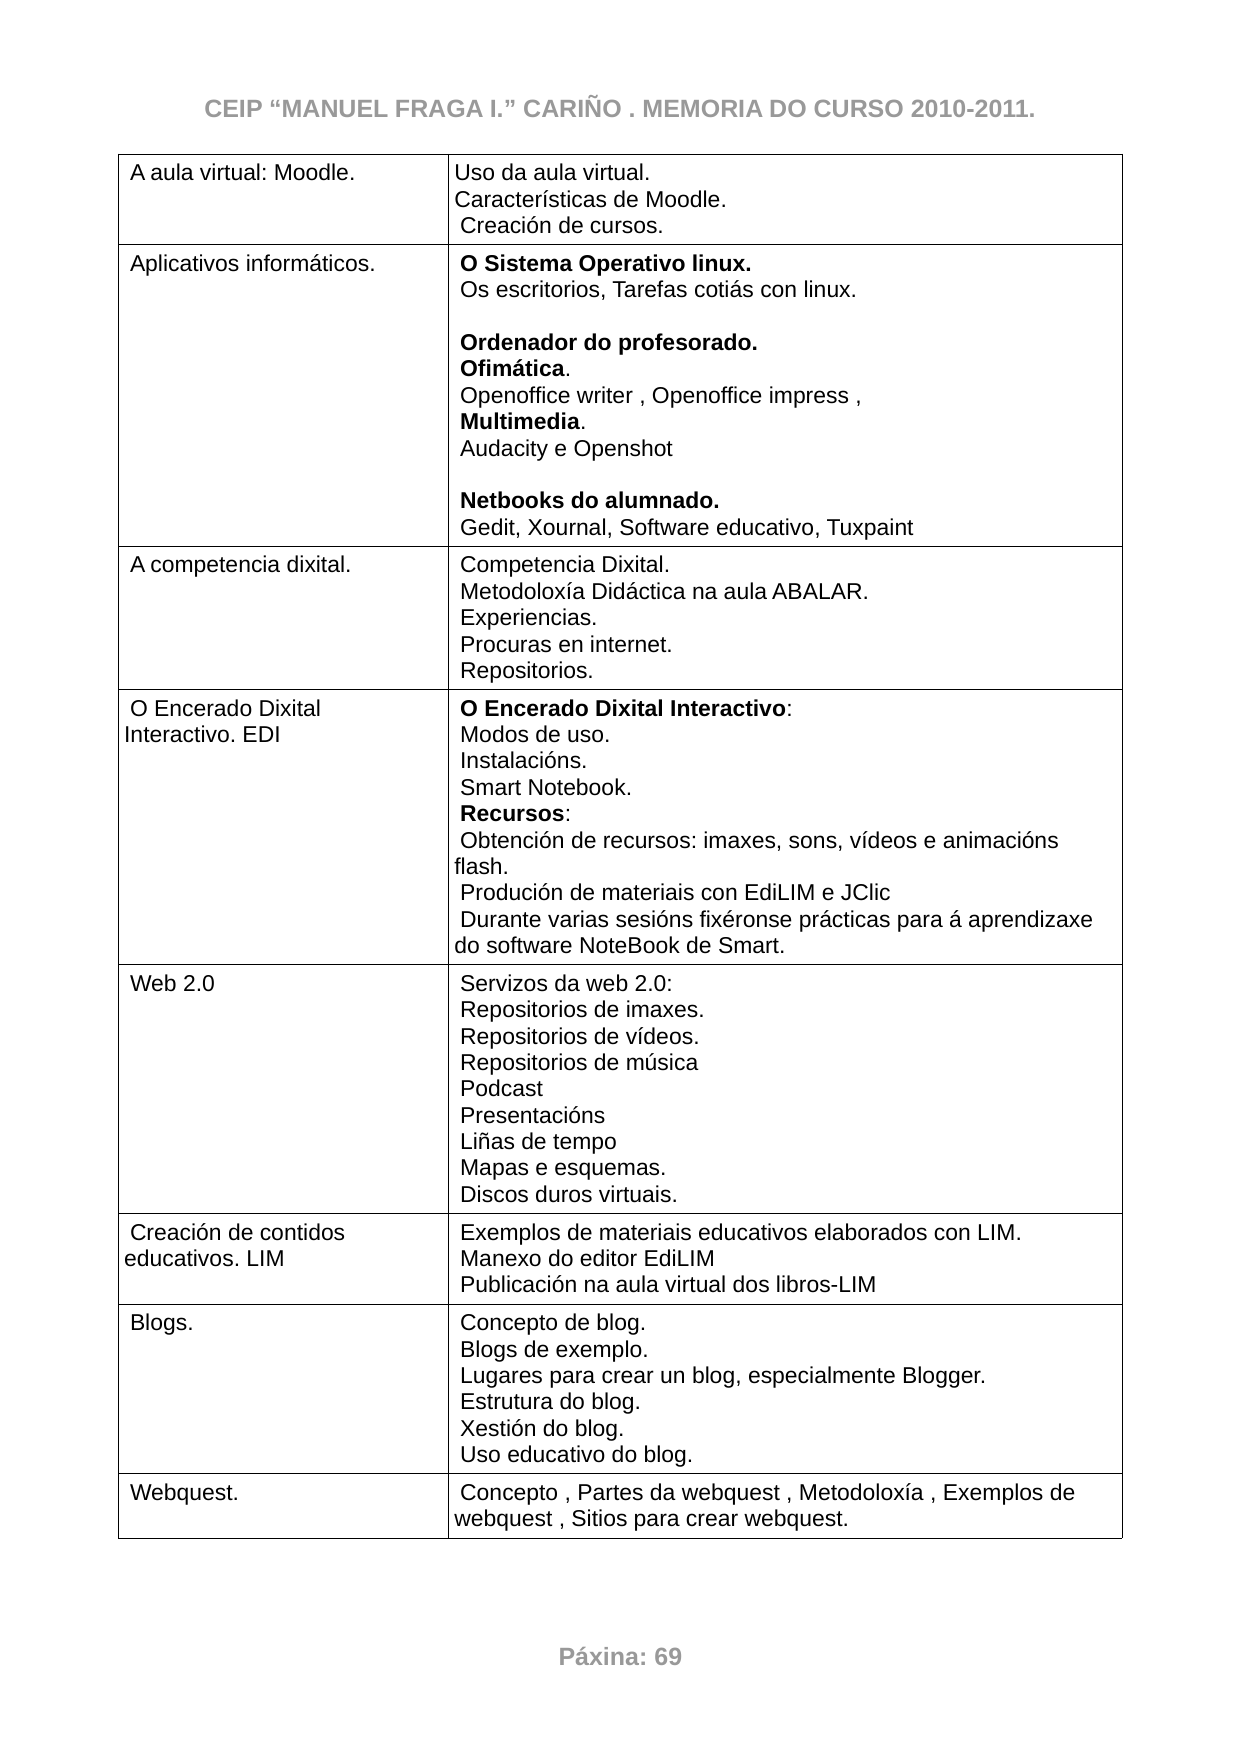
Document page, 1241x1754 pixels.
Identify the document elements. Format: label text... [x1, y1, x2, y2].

table_cell Servizos da web 2.0: Repositorios de imaxes. Repositorios de vídeos. Repositorios de música Podcast Presentacións Liñas de tempo Mapas e esquemas. Discos duros virtuais. [449, 965, 1122, 1213]
table_cell Concepto de blog. Blogs de exemplo. Lugares para crear un blog, especialmente Blogger. Estrutura do blog. Xestión do blog. Uso educativo do blog. [449, 1305, 1122, 1473]
table_cell Creación de contidos educativos. LIM [119, 1214, 448, 1303]
table_cell O Encerado Dixital Interactivo: Modos de uso. Instalacións. Smart Notebook. Recursos: Obtención de recursos: imaxes, sons, vídeos e animacións flash. Produción de materiais con EdiLIM e JClic Durante varias sesións fixéronse prácticas para á aprendizaxe do software NoteBook de Smart. [449, 690, 1122, 964]
table_cell A aula virtual: Moodle. [119, 155, 448, 244]
table_cell Competencia Dixital. Metodoloxía Didáctica na aula ABALAR. Experiencias. Procuras en internet. Repositorios. [449, 547, 1122, 689]
table_cell Aplicativos informáticos. [119, 245, 448, 546]
table_cell O Sistema Operativo linux. Os escritorios, Tarefas cotiás con linux. Ordenador do profesorado. Ofimática. Openoffice writer , Openoffice impress , Multimedia. Audacity e Openshot Netbooks do alumnado. Gedit, Xournal, Software educativo, Tuxpaint [449, 245, 1122, 546]
table_cell Concepto , Partes da webquest , Metodoloxía , Exemplos de webquest , Sitios para crear webquest. [449, 1474, 1122, 1537]
table_cell Webquest. [119, 1474, 448, 1537]
table_cell Blogs. [119, 1305, 448, 1473]
table_cell Web 2.0 [119, 965, 448, 1213]
table_cell O Encerado Dixital Interactivo. EDI [119, 690, 448, 964]
table_cell A competencia dixital. [119, 547, 448, 689]
table_cell Uso da aula virtual. Características de Moodle. Creación de cursos. [449, 155, 1122, 244]
table_cell Exemplos de materiais educativos elaborados con LIM. Manexo do editor EdiLIM Publicación na aula virtual dos libros-LIM [449, 1214, 1122, 1303]
